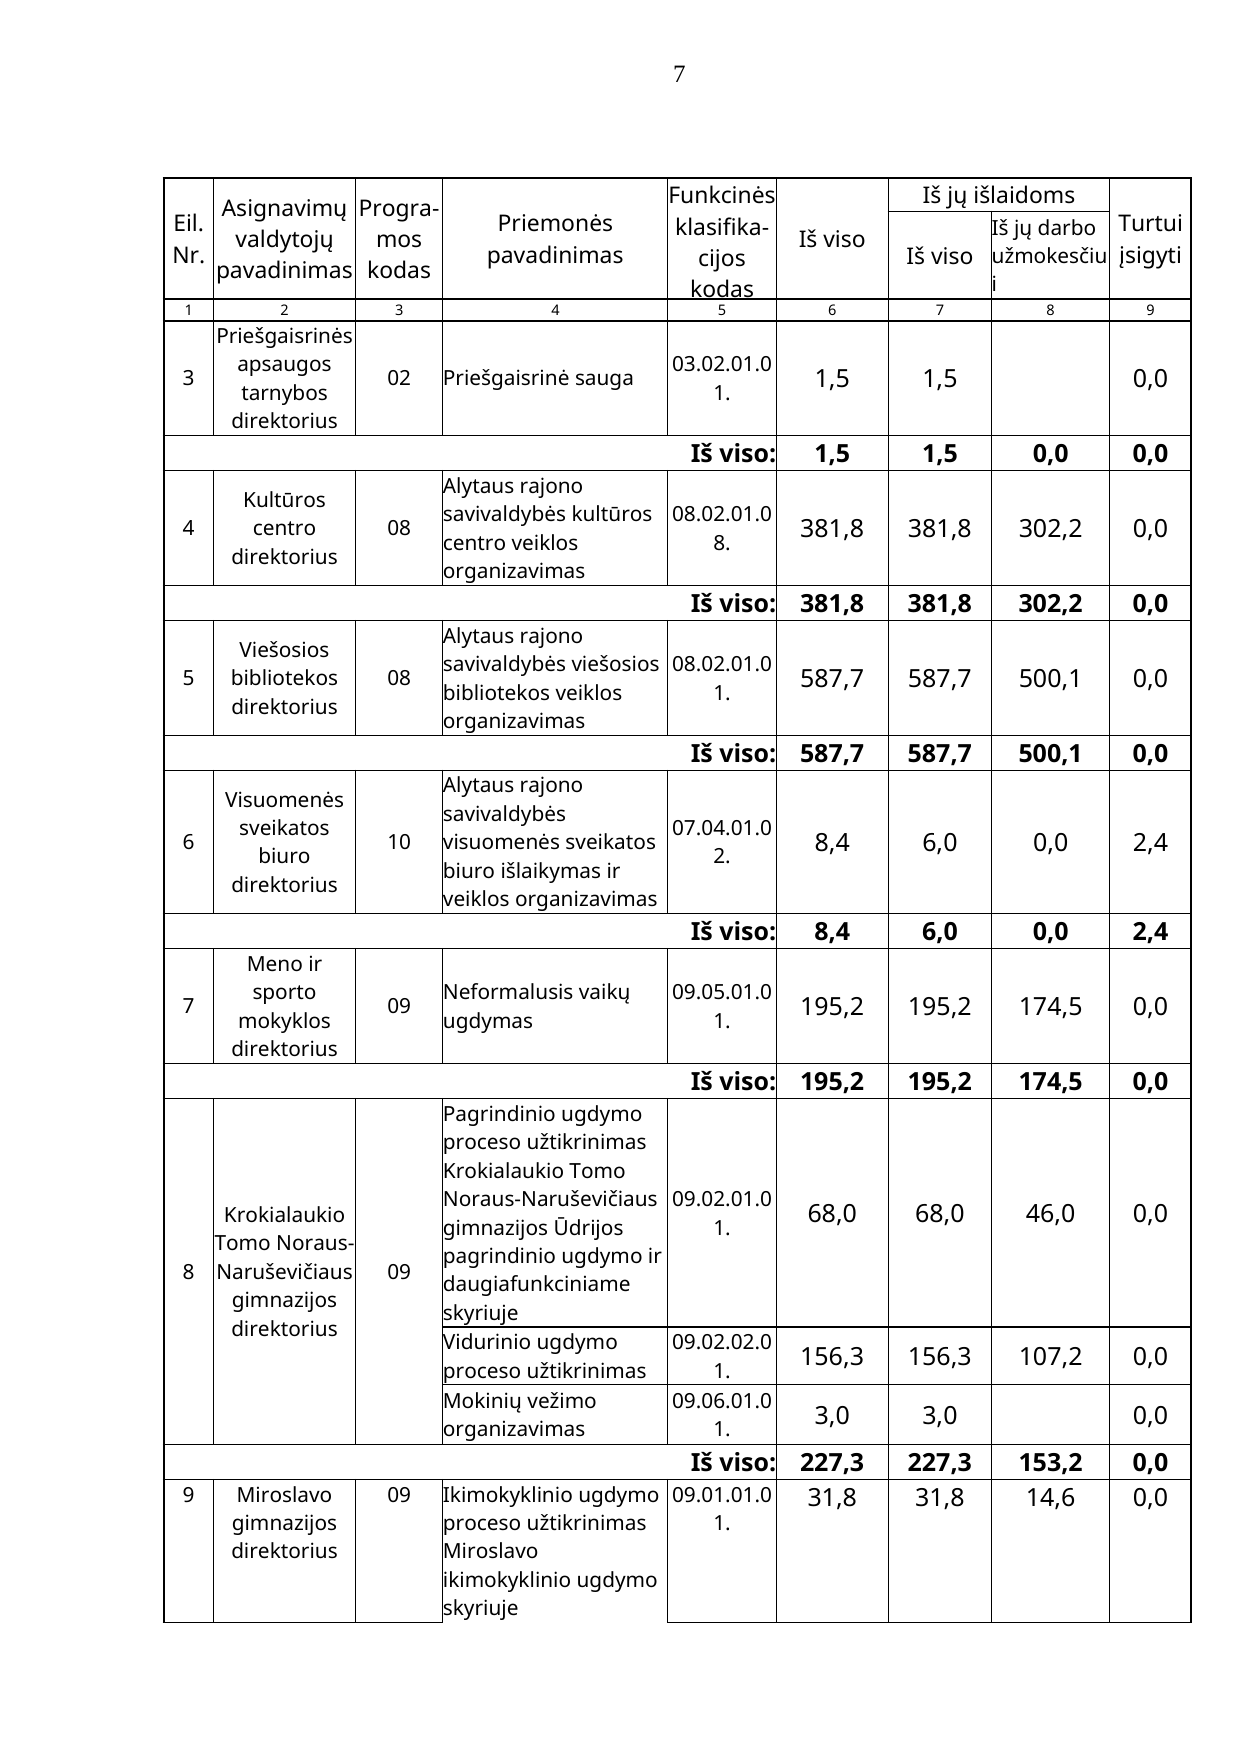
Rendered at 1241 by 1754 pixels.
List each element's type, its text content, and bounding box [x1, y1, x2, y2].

table_cell 107,2 [992, 1328, 1109, 1384]
table_cell 195,2 [777, 949, 888, 1063]
table_cell 7 [165, 949, 213, 1063]
table_cell Priešgaisrinė sauga [443, 322, 667, 435]
table_cell 2,4 [1110, 914, 1190, 948]
table_cell 07.04.01.02. [668, 771, 776, 913]
table_cell 14,6 [992, 1480, 1109, 1622]
table_cell 156,3 [889, 1328, 991, 1384]
table_cell 1,5 [777, 322, 888, 435]
table_cell Neformalusis vaikų ugdymas [443, 949, 667, 1063]
table_cell 0,0 [1110, 471, 1190, 584]
table_cell Miroslavo gimnazijos direktorius [214, 1480, 355, 1622]
table_header Progra-mos kodas [356, 179, 442, 298]
table_cell [992, 1385, 1109, 1444]
table_cell 09 [356, 1099, 442, 1444]
table_cell [992, 322, 1109, 435]
table_cell 587,7 [889, 736, 991, 769]
table_cell 6 [777, 300, 888, 320]
table_cell 8 [992, 300, 1109, 320]
table_cell Alytaus rajono savivaldybės kultūros centro veiklos organizavimas [443, 471, 667, 584]
table_cell 09.06.01.01. [668, 1385, 776, 1444]
table_cell 09.05.01.01. [668, 949, 776, 1063]
table_cell 0,0 [1110, 1328, 1190, 1384]
table_cell 174,5 [992, 949, 1109, 1063]
table_cell 195,2 [889, 1064, 991, 1098]
table_cell 4 [165, 471, 213, 584]
table_cell 7 [889, 300, 991, 320]
table_cell 174,5 [992, 1064, 1109, 1098]
table_cell Alytaus rajono savivaldybės viešosios bibliotekos veiklos organizavimas [443, 621, 667, 734]
table_cell 302,2 [992, 471, 1109, 584]
table_cell 6 [165, 771, 213, 913]
table_cell 381,8 [777, 471, 888, 584]
table_cell 3 [356, 300, 442, 320]
table_cell 195,2 [777, 1064, 888, 1098]
table_cell 0,0 [1110, 621, 1190, 734]
table_cell 0,0 [992, 914, 1109, 948]
table_cell 587,7 [889, 621, 991, 734]
table_cell 302,2 [992, 586, 1109, 620]
table_cell 3,0 [889, 1385, 991, 1444]
table_cell 5 [165, 621, 213, 734]
table_cell 08.02.01.08. [668, 471, 776, 584]
table_cell 08 [356, 471, 442, 584]
table_cell 195,2 [889, 949, 991, 1063]
table_cell 68,0 [889, 1099, 991, 1326]
table_cell 02 [356, 322, 442, 435]
table_cell 6,0 [889, 914, 991, 948]
table_cell 09.02.01.01. [668, 1099, 776, 1326]
table_cell 0,0 [1110, 949, 1190, 1063]
table_cell 8,4 [777, 914, 888, 948]
table_cell Vidurinio ugdymo proceso užtikrinimas [443, 1328, 667, 1384]
table_cell Visuomenės sveikatos biuro direktorius [214, 771, 355, 913]
table_header Eil. Nr. [165, 179, 213, 298]
table_cell 500,1 [992, 621, 1109, 734]
table_header Iš jų išlaidoms [889, 179, 1109, 211]
table_cell Iš viso: [165, 914, 776, 948]
table_cell 0,0 [1110, 736, 1190, 769]
table_cell 1,5 [777, 436, 888, 470]
table_cell Iš viso [889, 212, 991, 298]
table_cell Krokialaukio Tomo Noraus-Naruševičiaus gimnazijos direktorius [214, 1099, 355, 1444]
table_cell Iš viso: [165, 1445, 776, 1479]
table_cell 09 [356, 1480, 442, 1622]
table_cell 0,0 [1110, 1064, 1190, 1098]
table_cell 08 [356, 621, 442, 734]
table_cell 3,0 [777, 1385, 888, 1444]
table_cell 500,1 [992, 736, 1109, 769]
table_cell Mokinių vežimo organizavimas [443, 1385, 667, 1444]
table_cell Iš jų darbo užmokesčiui [992, 212, 1109, 298]
table_cell 8 [165, 1099, 213, 1444]
table_cell Viešosios bibliotekos direktorius [214, 621, 355, 734]
table_cell 0,0 [1110, 586, 1190, 620]
table_cell 0,0 [1110, 1480, 1190, 1622]
table_cell 381,8 [889, 471, 991, 584]
table_cell 08.02.01.01. [668, 621, 776, 734]
table_cell 587,7 [777, 621, 888, 734]
table_cell 9 [1110, 300, 1190, 320]
table_cell 227,3 [889, 1445, 991, 1479]
table_header Asignavimų valdytojų pavadinimas [214, 179, 355, 298]
table_header Iš viso [777, 179, 888, 298]
table_cell 5 [668, 300, 776, 320]
table_cell 9 [165, 1480, 213, 1622]
table_header Funkcinės klasifika-cijos kodas [668, 179, 776, 298]
table_cell 2 [214, 300, 355, 320]
table_cell 8,4 [777, 771, 888, 913]
table_cell 68,0 [777, 1099, 888, 1326]
table_cell 1,5 [889, 322, 991, 435]
table_cell 227,3 [777, 1445, 888, 1479]
table_cell Kultūros centro direktorius [214, 471, 355, 584]
table_cell 1 [165, 300, 213, 320]
table_cell 09.02.02.01. [668, 1328, 776, 1384]
table_cell Ikimokyklinio ugdymo proceso užtikrinimas Miroslavo ikimokyklinio ugdymo skyriuje [443, 1480, 667, 1622]
table_cell 09 [356, 949, 442, 1063]
table_cell 0,0 [992, 771, 1109, 913]
table_cell 381,8 [777, 586, 888, 620]
table_cell Iš viso: [165, 436, 776, 470]
table_cell 31,8 [889, 1480, 991, 1622]
table_cell Iš viso: [165, 736, 776, 769]
table_cell 587,7 [777, 736, 888, 769]
table_cell 1,5 [889, 436, 991, 470]
table_cell Pagrindinio ugdymo proceso užtikrinimas Krokialaukio Tomo Noraus-Naruševičiaus gimnazijos Ūdrijos pagrindinio ugdymo ir daugiafunkciniame skyriuje [443, 1099, 667, 1326]
table_cell 6,0 [889, 771, 991, 913]
table_cell 2,4 [1110, 771, 1190, 913]
table_cell 156,3 [777, 1328, 888, 1384]
table_cell 0,0 [1110, 1445, 1190, 1479]
table_cell 03.02.01.01. [668, 322, 776, 435]
table_cell 0,0 [1110, 1385, 1190, 1444]
table_header Priemonės pavadinimas [443, 179, 667, 298]
table_cell 09.01.01.01. [668, 1480, 776, 1622]
table_cell 0,0 [1110, 1099, 1190, 1326]
table_cell Meno ir sporto mokyklos direktorius [214, 949, 355, 1063]
table_cell 3 [165, 322, 213, 435]
table_cell 0,0 [1110, 322, 1190, 435]
table_cell Priešgaisrinės apsaugos tarnybos direktorius [214, 322, 355, 435]
table_cell 31,8 [777, 1480, 888, 1622]
table_cell 10 [356, 771, 442, 913]
table_cell 0,0 [1110, 436, 1190, 470]
table_cell 0,0 [992, 436, 1109, 470]
table_cell Iš viso: [165, 1064, 776, 1098]
table_cell 4 [443, 300, 667, 320]
table_cell 153,2 [992, 1445, 1109, 1479]
table_header Turtui įsigyti [1110, 179, 1190, 298]
table_cell 381,8 [889, 586, 991, 620]
table_cell Iš viso: [165, 586, 776, 620]
table_cell 46,0 [992, 1099, 1109, 1326]
table_cell Alytaus rajono savivaldybės visuomenės sveikatos biuro išlaikymas ir veiklos organizavimas [443, 771, 667, 913]
